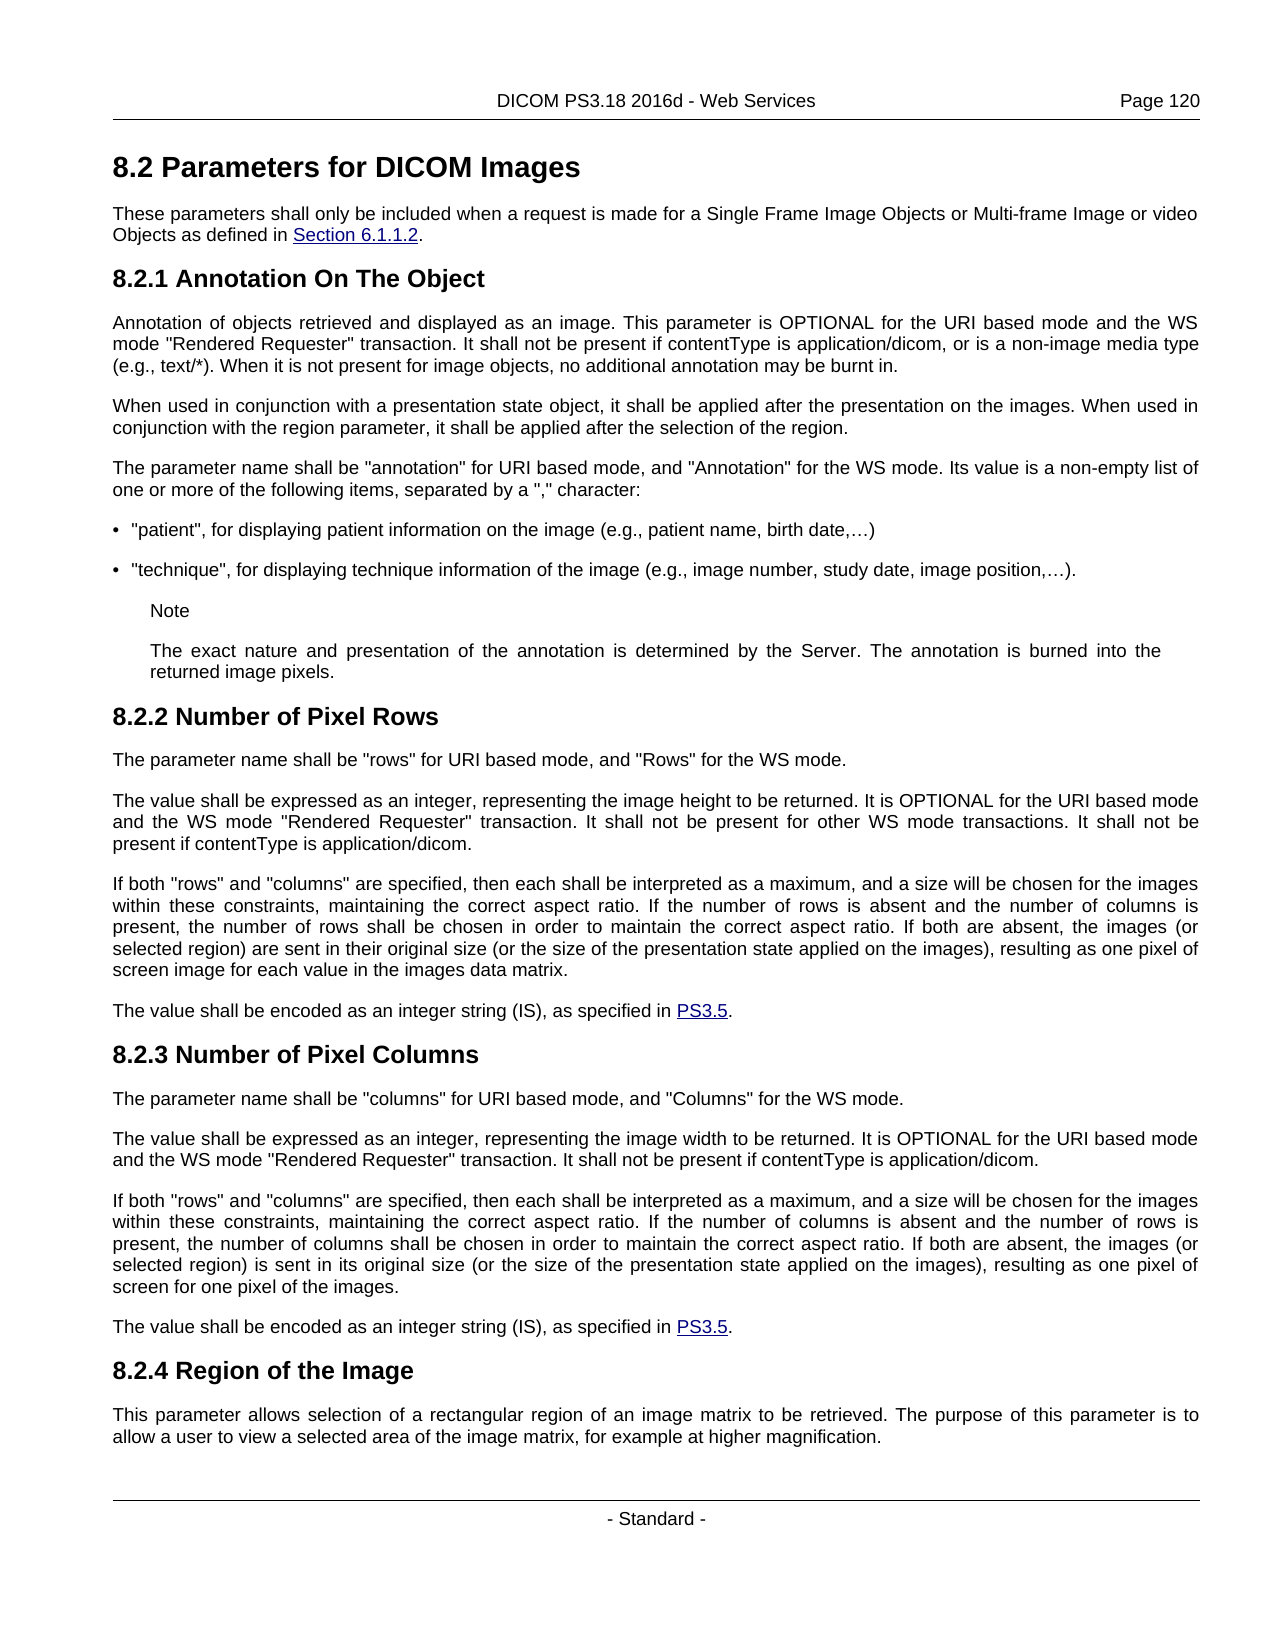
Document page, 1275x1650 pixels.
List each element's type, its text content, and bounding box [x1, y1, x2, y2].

text The parameter name shall be "annotation" for URI based mode, and "Annotation" for the WS mode. Its value is a non-empty list of one or more of the following items, separated by a "," character: [112, 457, 1200, 500]
text The value shall be expressed as an integer, representing the image width to be returned. It is OPTIONAL for the URI based mode and the WS mode "Rendered Requester" transaction. It shall not be present if contentType is application/dicom. [112, 1128, 1200, 1171]
list "technique", for displaying technique information of the image (e.g., image number, study date, image position,…). [112, 559, 1200, 581]
text If both "rows" and "columns" are specified, then each shall be interpreted as a maximum, and a size will be chosen for the images within these constraints, maintaining the correct aspect ratio. If the number of rows is absent and the number of columns is present, the number of rows shall be chosen in order to maintain the correct aspect ratio. If both are absent, the images (or selected region) are sent in their original size (or the size of the presentation state applied on the images), resulting as one pixel of screen image for each value in the images data matrix. [112, 873, 1200, 981]
text If both "rows" and "columns" are specified, then each shall be interpreted as a maximum, and a size will be chosen for the images within these constraints, maintaining the correct aspect ratio. If the number of columns is absent and the number of rows is present, the number of columns shall be chosen in order to maintain the correct aspect ratio. If both are absent, the images (or selected region) is sent in its original size (or the size of the presentation state applied on the images), resulting as one pixel of screen for one pixel of the images. [112, 1189, 1200, 1297]
text 8.2.3 Number of Pixel Columns [112, 1040, 1200, 1068]
list "patient", for displaying patient information on the image (e.g., patient name, birth date,…) [112, 519, 1200, 540]
text The parameter name shall be "rows" for URI based mode, and "Rows" for the WS mode. [112, 749, 1200, 771]
text 8.2.4 Region of the Image [112, 1356, 1200, 1385]
text When used in conjunction with a presentation state object, it shall be applied after the presentation on the images. When used in conjunction with the region parameter, it shall be applied after the selection of the region. [112, 395, 1200, 438]
text These parameters shall only be included when a request is made for a Single Frame Image Objects or Multi-frame Image or video Objects as defined in Section 6.1.1.2. [112, 202, 1200, 245]
text 8.2 Parameters for DICOM Images [112, 150, 1200, 183]
text The value shall be encoded as an integer string (IS), as specified in PS3.5. [112, 1316, 1200, 1338]
text This parameter allows selection of a rectangular region of an image matrix to be retrieved. The purpose of this parameter is to allow a user to view a selected area of the image matrix, for example at higher magnification. [112, 1404, 1200, 1447]
text The exact nature and presentation of the annotation is determined by the Server. The annotation is burned into the returned image pixels. [150, 640, 1162, 683]
text 8.2.2 Number of Pixel Rows [112, 702, 1200, 730]
text The parameter name shall be "columns" for URI based mode, and "Columns" for the WS mode. [112, 1087, 1200, 1109]
text Annotation of objects retrieved and displayed as an image. This parameter is OPTIONAL for the URI based mode and the WS mode "Rendered Requester" transaction. It shall not be present if contentType is application/dicom, or is a non-image media type (e.g., text/*). When it is not present for image objects, no additional annotation may be burnt in. [112, 312, 1200, 376]
text Note [150, 599, 1162, 621]
text The value shall be encoded as an integer string (IS), as specified in PS3.5. [112, 999, 1200, 1021]
text 8.2.1 Annotation On The Object [112, 264, 1200, 293]
text The value shall be expressed as an integer, representing the image height to be returned. It is OPTIONAL for the URI based mode and the WS mode "Rendered Requester" transaction. It shall not be present for other WS mode transactions. It shall not be present if contentType is application/dicom. [112, 789, 1200, 854]
